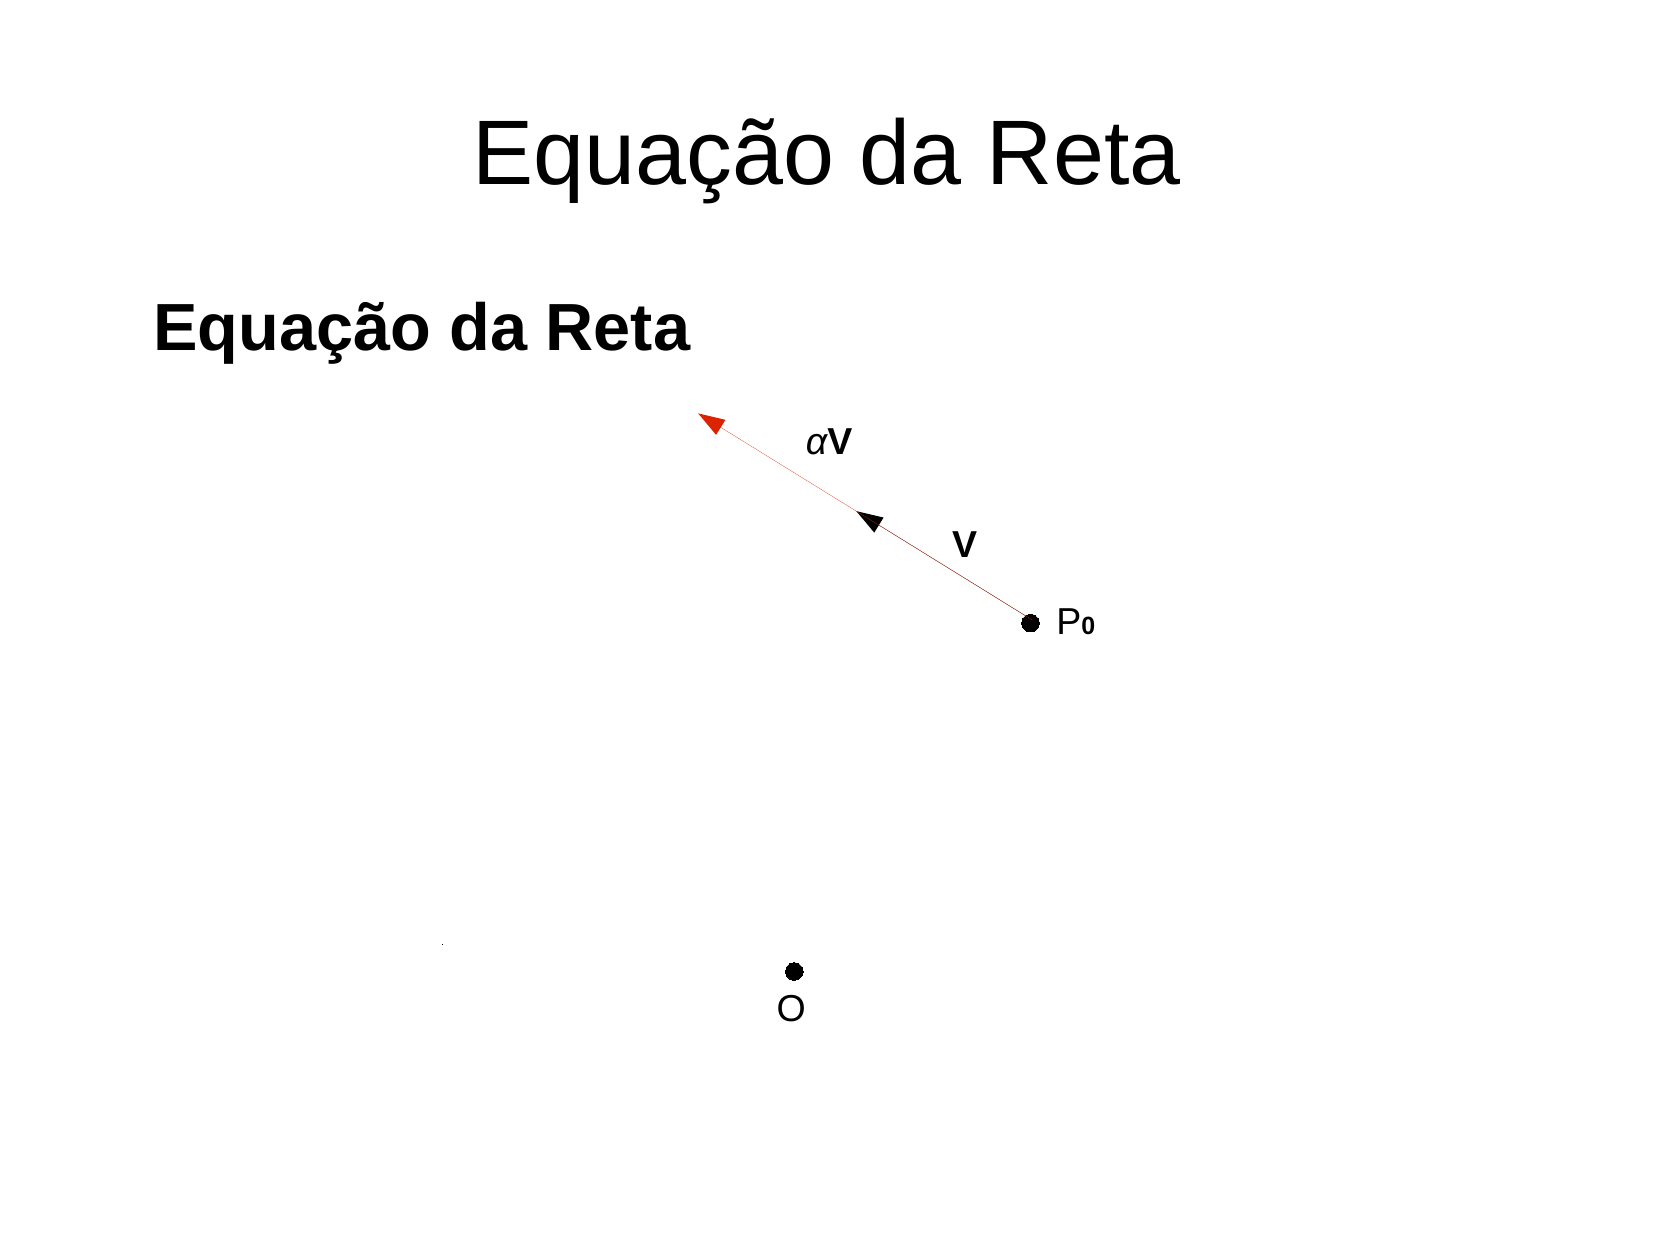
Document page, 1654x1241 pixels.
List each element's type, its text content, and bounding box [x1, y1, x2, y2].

text_box V [937, 516, 992, 573]
text_box [1021, 614, 1040, 632]
title Equação da Reta [82, 49, 1571, 257]
text_box [785, 962, 804, 980]
text_box αV [791, 413, 868, 471]
list Equação da Reta [82, 290, 1538, 1010]
text_box P0 [1041, 592, 1111, 650]
text_box O [761, 980, 851, 1038]
text_box V [937, 562, 954, 573]
